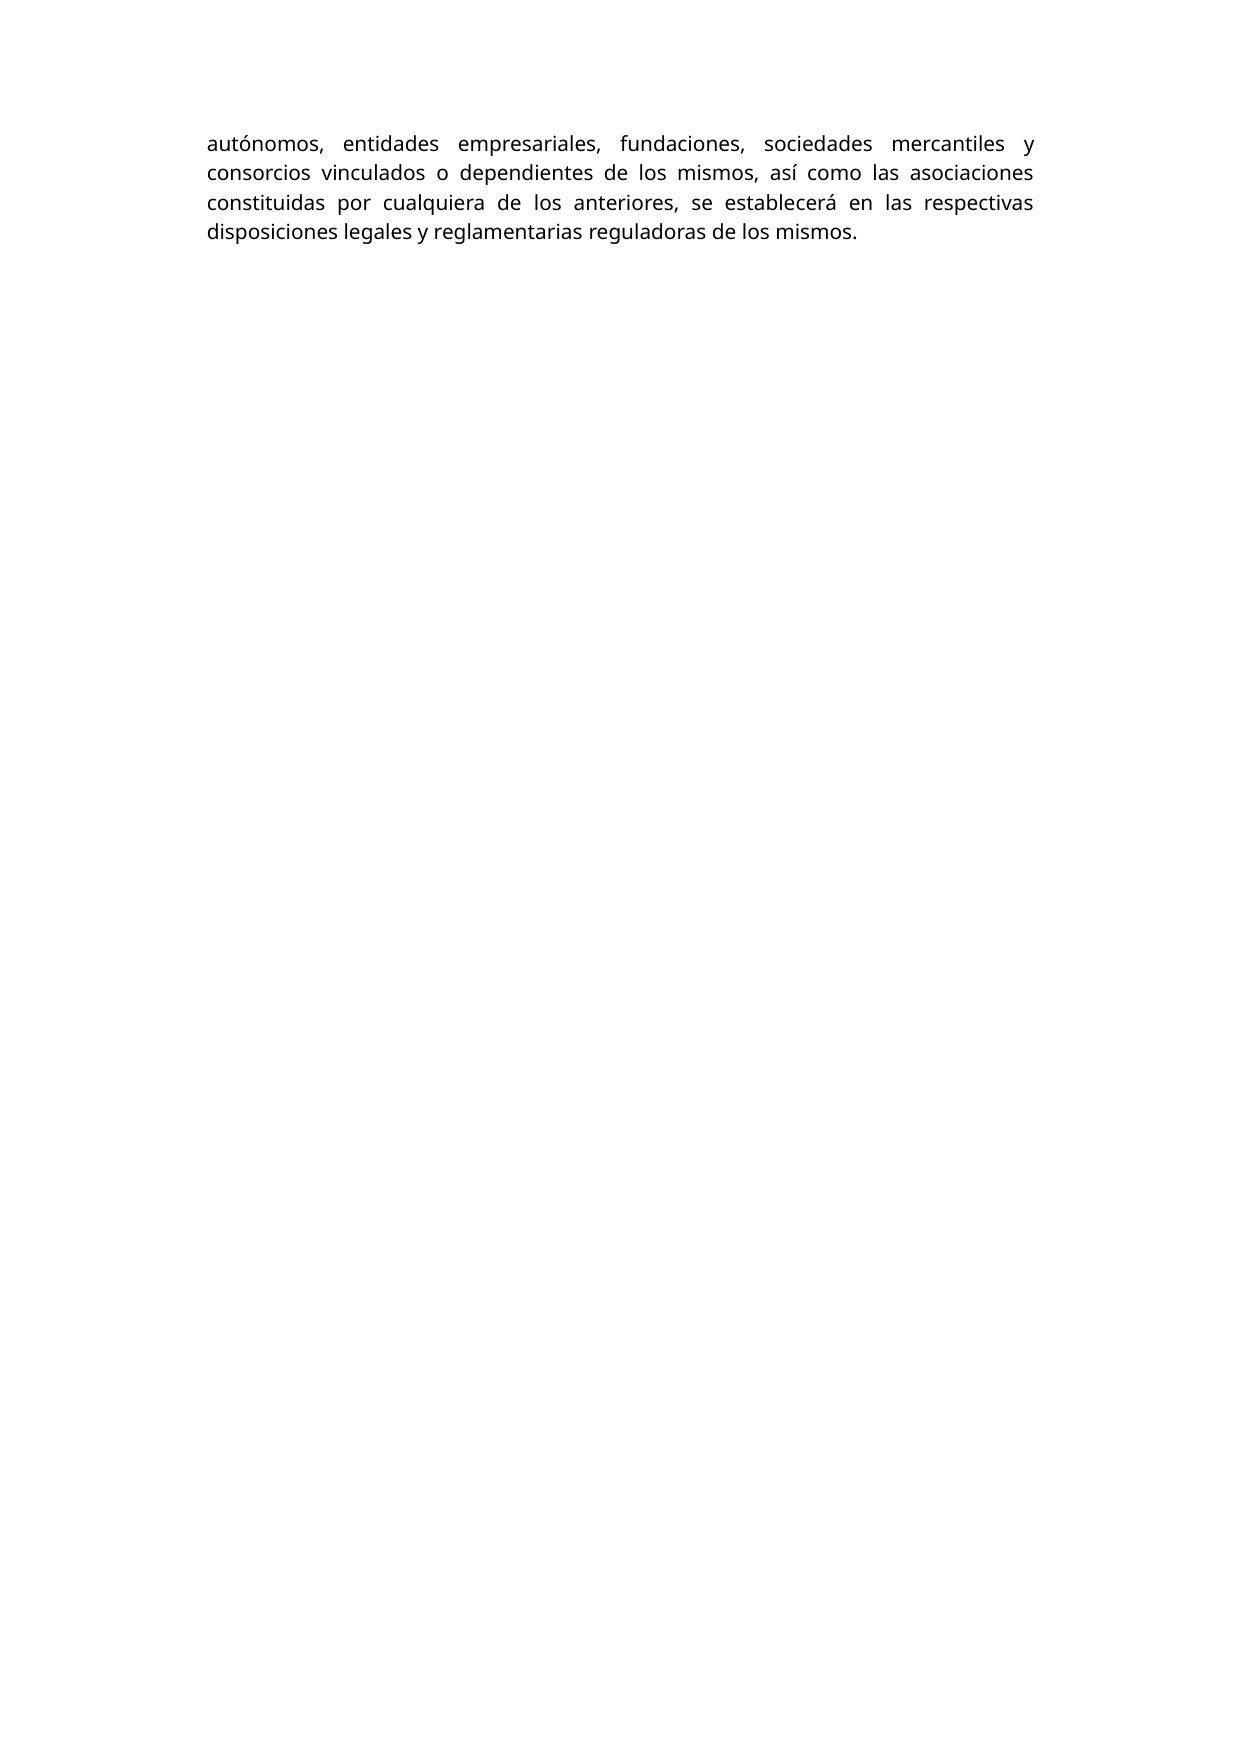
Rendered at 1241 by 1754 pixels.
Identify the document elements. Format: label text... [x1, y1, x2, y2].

list autónomos, entidades empresariales, fundaciones, sociedades mercantiles y consorcios vinculados o dependientes de los mismos, así como las asociaciones constituidas por cualquiera de los anteriores, se establecerá en las respectivas disposiciones legales y reglamentarias reguladoras de los mismos. [207, 129, 1034, 245]
